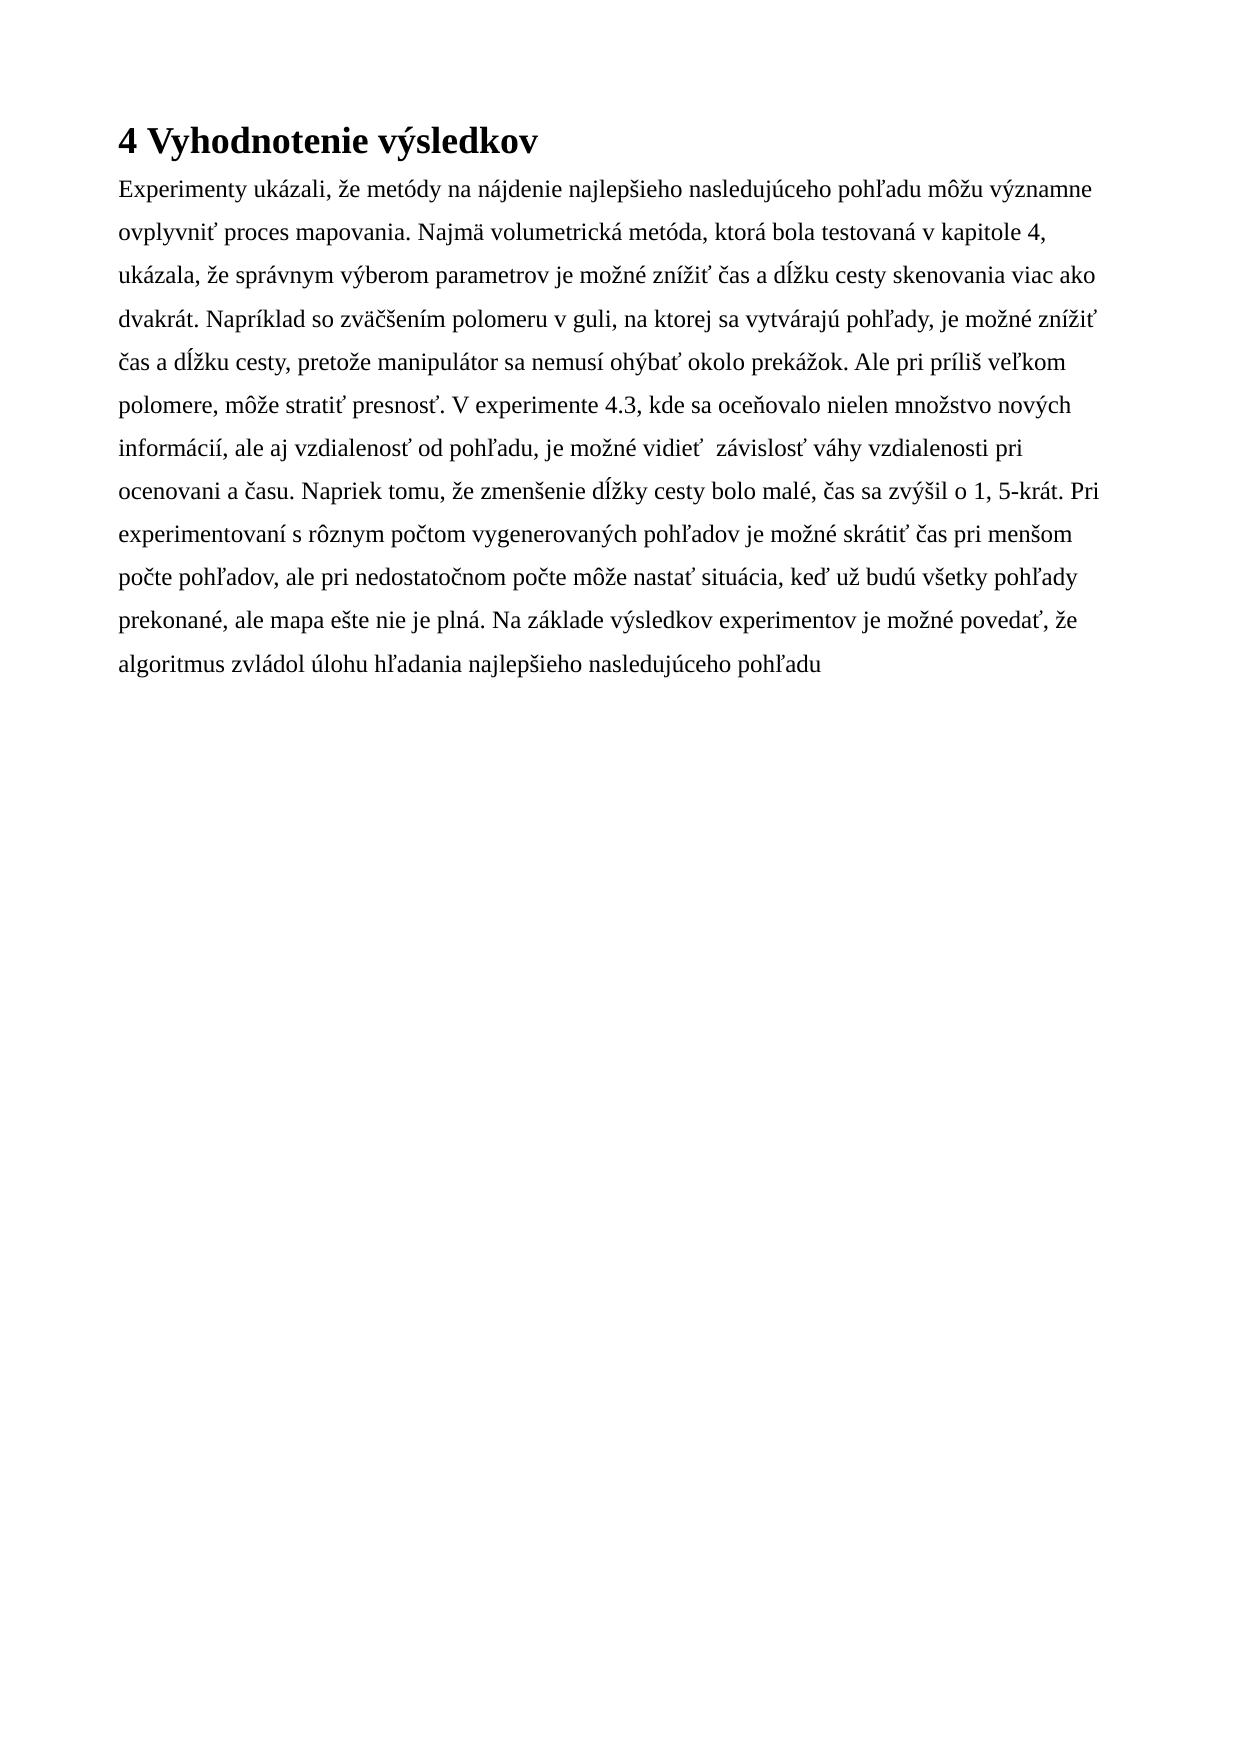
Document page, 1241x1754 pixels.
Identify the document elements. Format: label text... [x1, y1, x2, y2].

text Experimenty ukázali, že metódy na nájdenie najlepšieho nasledujúceho pohľadu môžu významne ovplyvniť proces mapovania. Najmä volumetrická metóda, ktorá bola testovaná v kapitole 4, ukázala, že správnym výberom parametrov je možné znížiť čas a dĺžku cesty skenovania viac ako dvakrát. Napríklad so zväčšením polomeru v guli, na ktorej sa vytvárajú pohľady, je možné znížiť čas a dĺžku cesty, pretože manipulátor sa nemusí ohýbať okolo prekážok. Ale pri príliš veľkom polomere, môže stratiť presnosť. V experimente 4.3, kde sa oceňovalo nielen množstvo nových informácií, ale aj vzdialenosť od pohľadu, je možné vidieť závislosť váhy vzdialenosti pri ocenovani a času. Napriek tomu, že zmenšenie dĺžky cesty bolo malé, čas sa zvýšil o 1, 5-krát. Pri experimentovaní s rôznym počtom vygenerovaných pohľadov je možné skrátiť čas pri menšom počte pohľadov, ale pri nedostatočnom počte môže nastať situácia, keď už budú všetky pohľady prekonané, ale mapa ešte nie je plná. Na základe výsledkov experimentov je možné povedať, že algoritmus zvládol úlohu hľadania najlepšieho nasledujúceho pohľadu [118, 174, 1122, 677]
subtitle Vyhodnotenie výsledkov [118, 118, 1122, 162]
